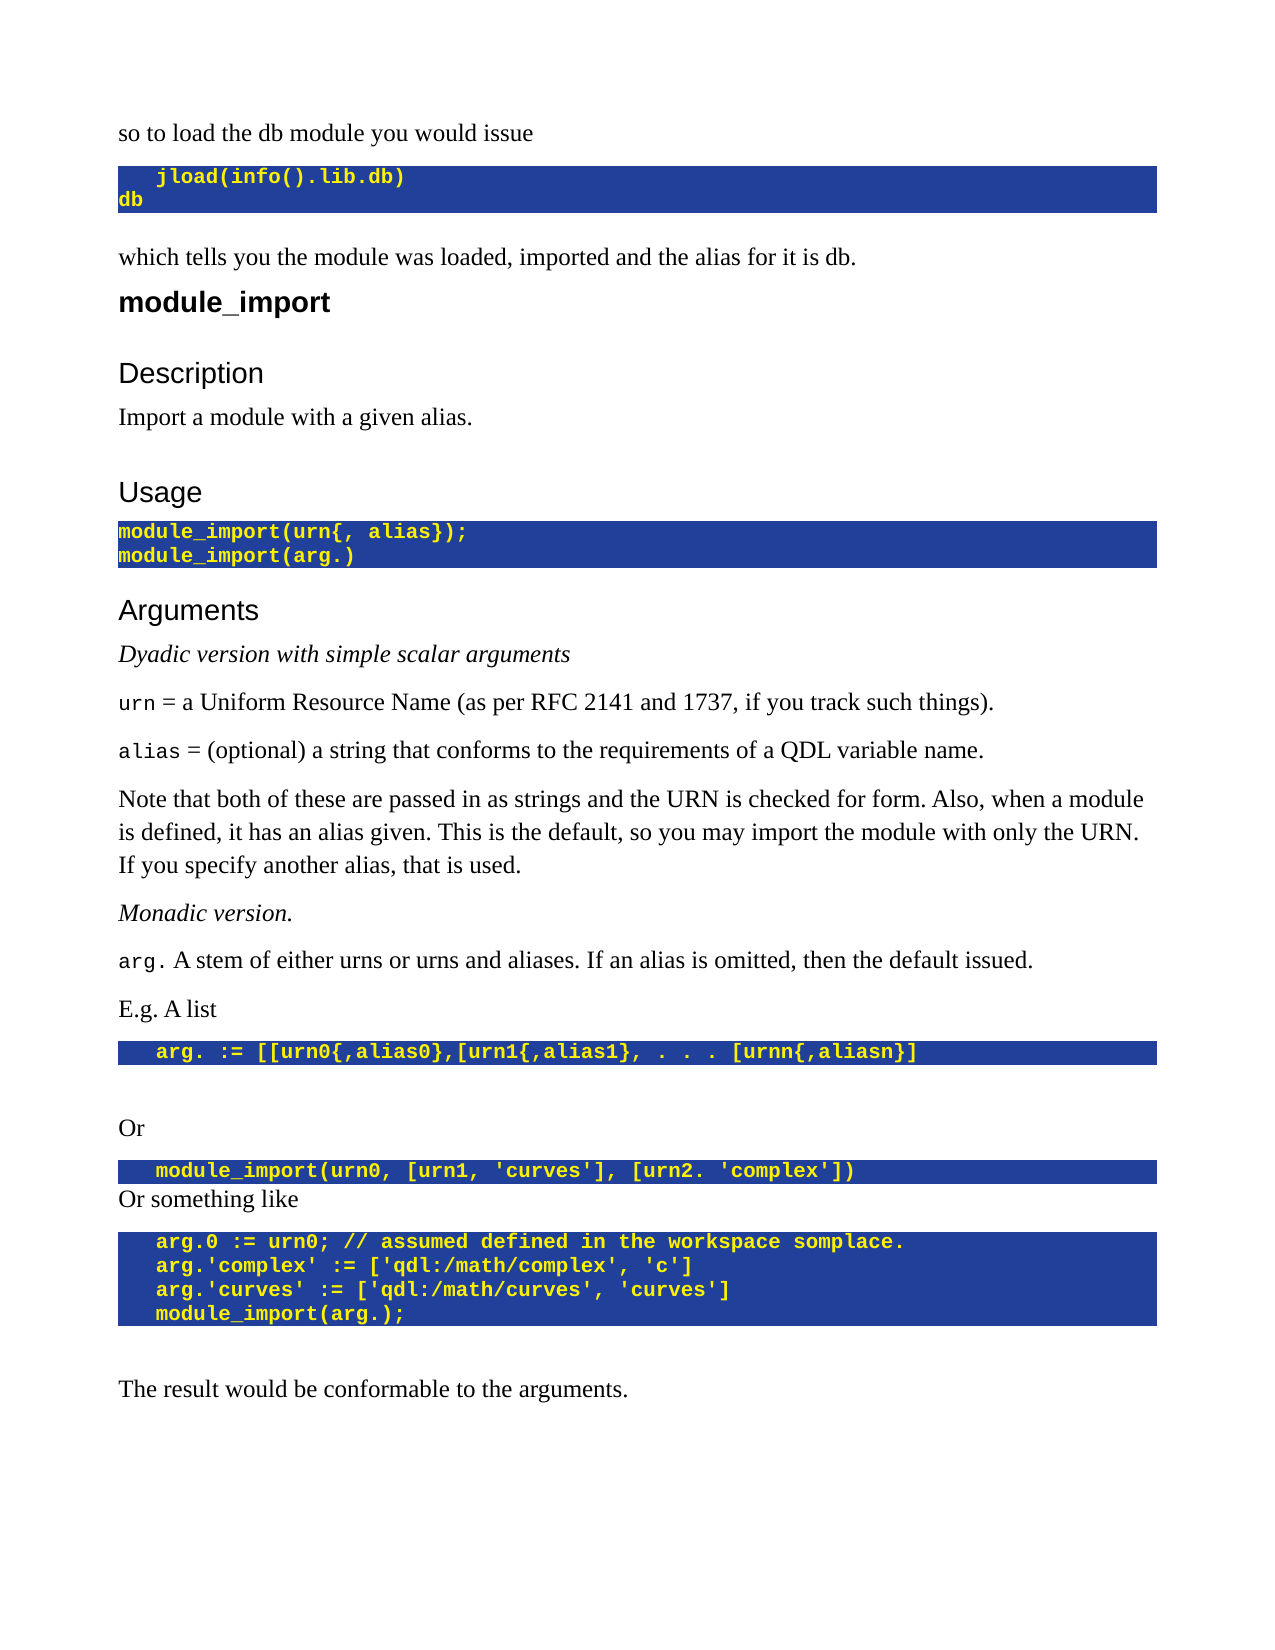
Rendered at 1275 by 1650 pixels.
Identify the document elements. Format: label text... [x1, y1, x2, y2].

text db [118, 189, 1157, 213]
text arg. := [[urn0{,alias0},[urn1{,alias1}, . . . [urnn{,aliasn}] [118, 1041, 1157, 1065]
text The result would be conformable to the arguments. [118, 1374, 1157, 1402]
text so to load the db module you would issue [118, 118, 1157, 147]
text module_import(urn0, [urn1, 'curves'], [urn2. 'complex']) [118, 1160, 1157, 1184]
text Import a module with a given alias. [118, 402, 1157, 431]
subtitle Description [118, 356, 1157, 390]
text arg.'curves' := ['qdl:/math/curves', 'curves'] [118, 1279, 1157, 1302]
text Dyadic version with simple scalar arguments [118, 639, 1157, 668]
text module_import(urn{, alias}); [118, 521, 1157, 545]
subtitle Arguments [118, 593, 1157, 627]
text arg. A stem of either urns or urns and aliases. If an alias is omitted, then the default issued. [118, 945, 1157, 975]
text urn = a Uniform Resource Name (as per RFC 2141 and 1737, if you track such things). [118, 687, 1157, 717]
text E.g. A list [118, 994, 1157, 1023]
text module_import(arg.) [118, 545, 1157, 568]
subtitle Usage [118, 475, 1157, 508]
text Monadic version. [118, 898, 1157, 926]
text alias = (optional) a string that conforms to the requirements of a QDL variable name. [118, 736, 1157, 765]
text arg.0 := urn0; // assumed defined in the workspace somplace. [118, 1232, 1157, 1255]
text Note that both of these are passed in as strings and the URN is checked for form. Also, when a module is defined, it has an alias given. This is the default, so you may import the module with only the URN. If you specify another alias, that is used. [118, 784, 1157, 879]
text jload(info().lib.db) [118, 166, 1157, 189]
text Or [118, 1113, 1157, 1141]
subtitle module_import [118, 285, 1157, 319]
text module_import(arg.); [118, 1302, 1157, 1326]
text arg.'complex' := ['qdl:/math/complex', 'c'] [118, 1255, 1157, 1279]
text Or something like [118, 1184, 1157, 1213]
text which tells you the module was loaded, imported and the alias for it is db. [118, 242, 1157, 271]
